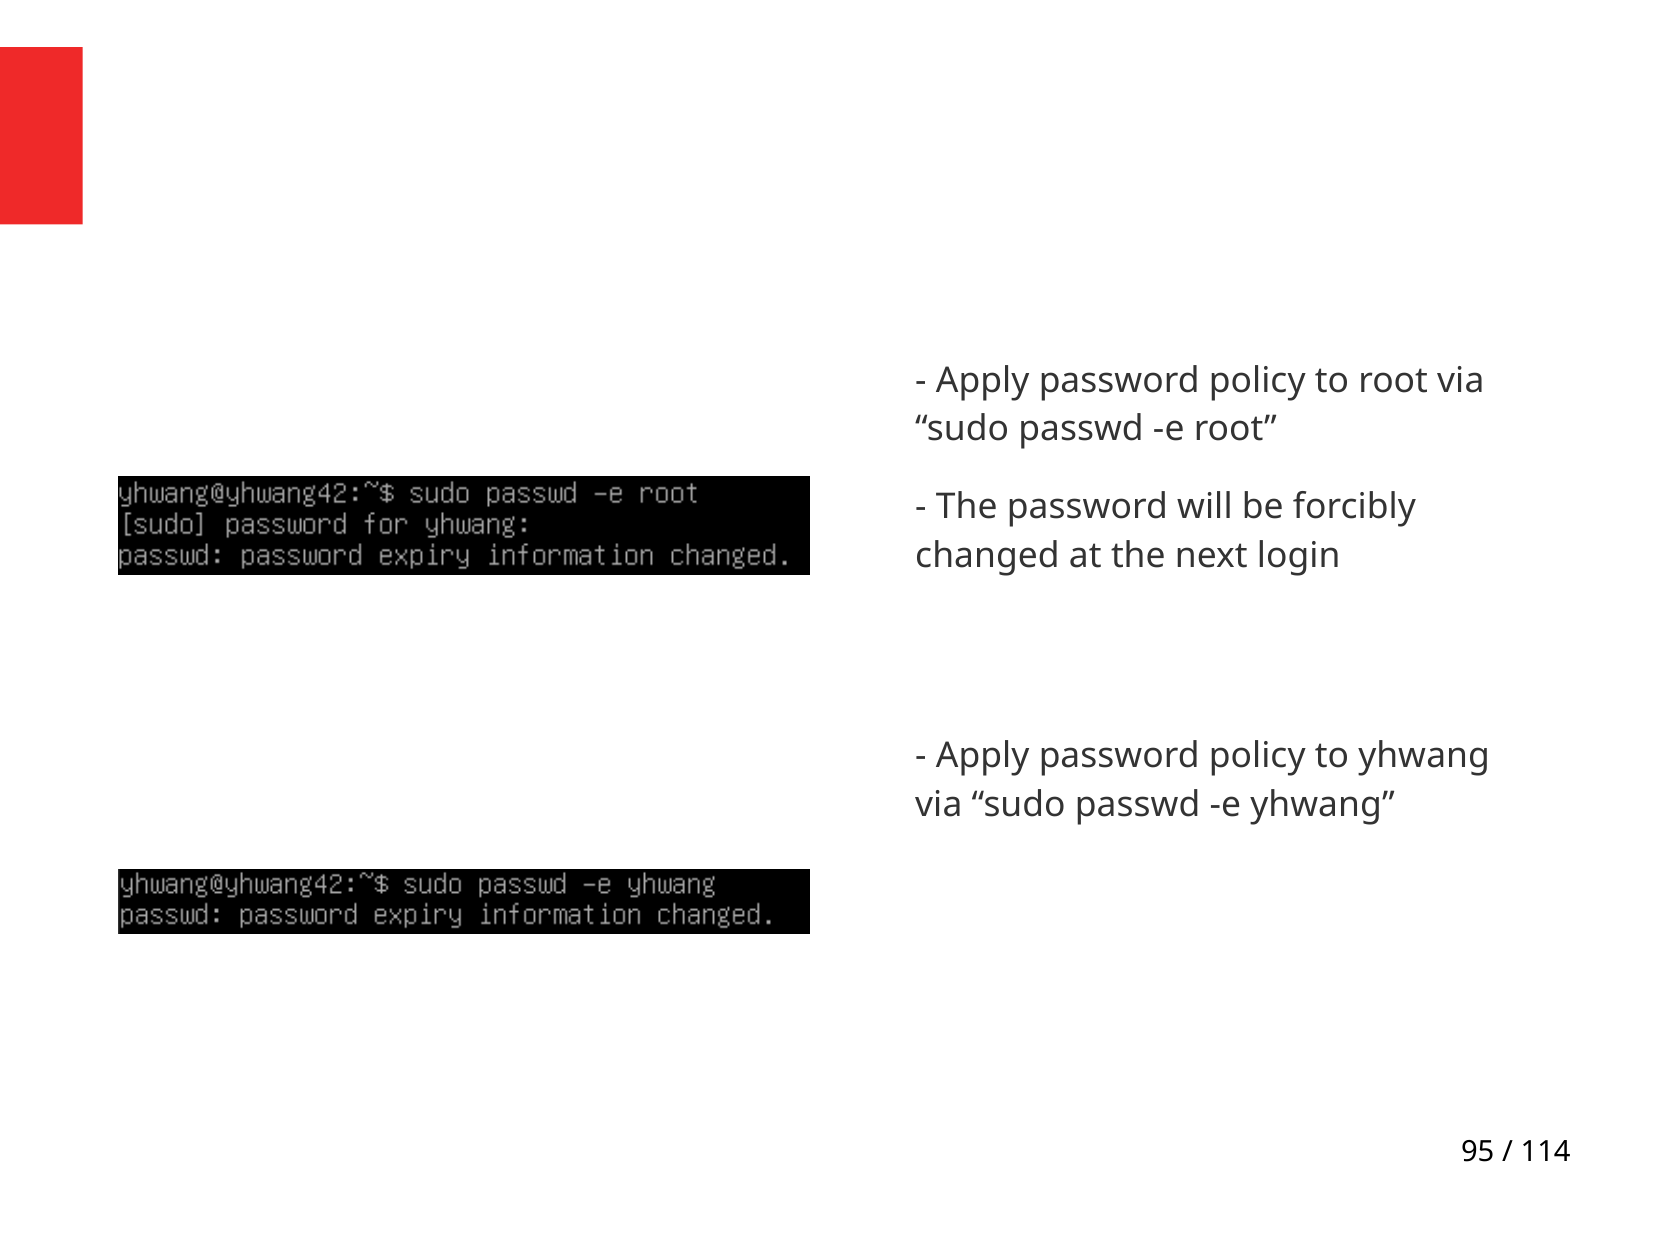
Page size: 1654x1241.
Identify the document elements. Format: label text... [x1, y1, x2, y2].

picture [118, 869, 810, 934]
list - Apply password policy to root via “sudo passwd -e root” - The password will be forcibly changed at the next login [844, 354, 1536, 698]
picture [118, 476, 810, 575]
list - Apply password policy to yhwang via “sudo passwd -e yhwang” [844, 730, 1536, 1074]
